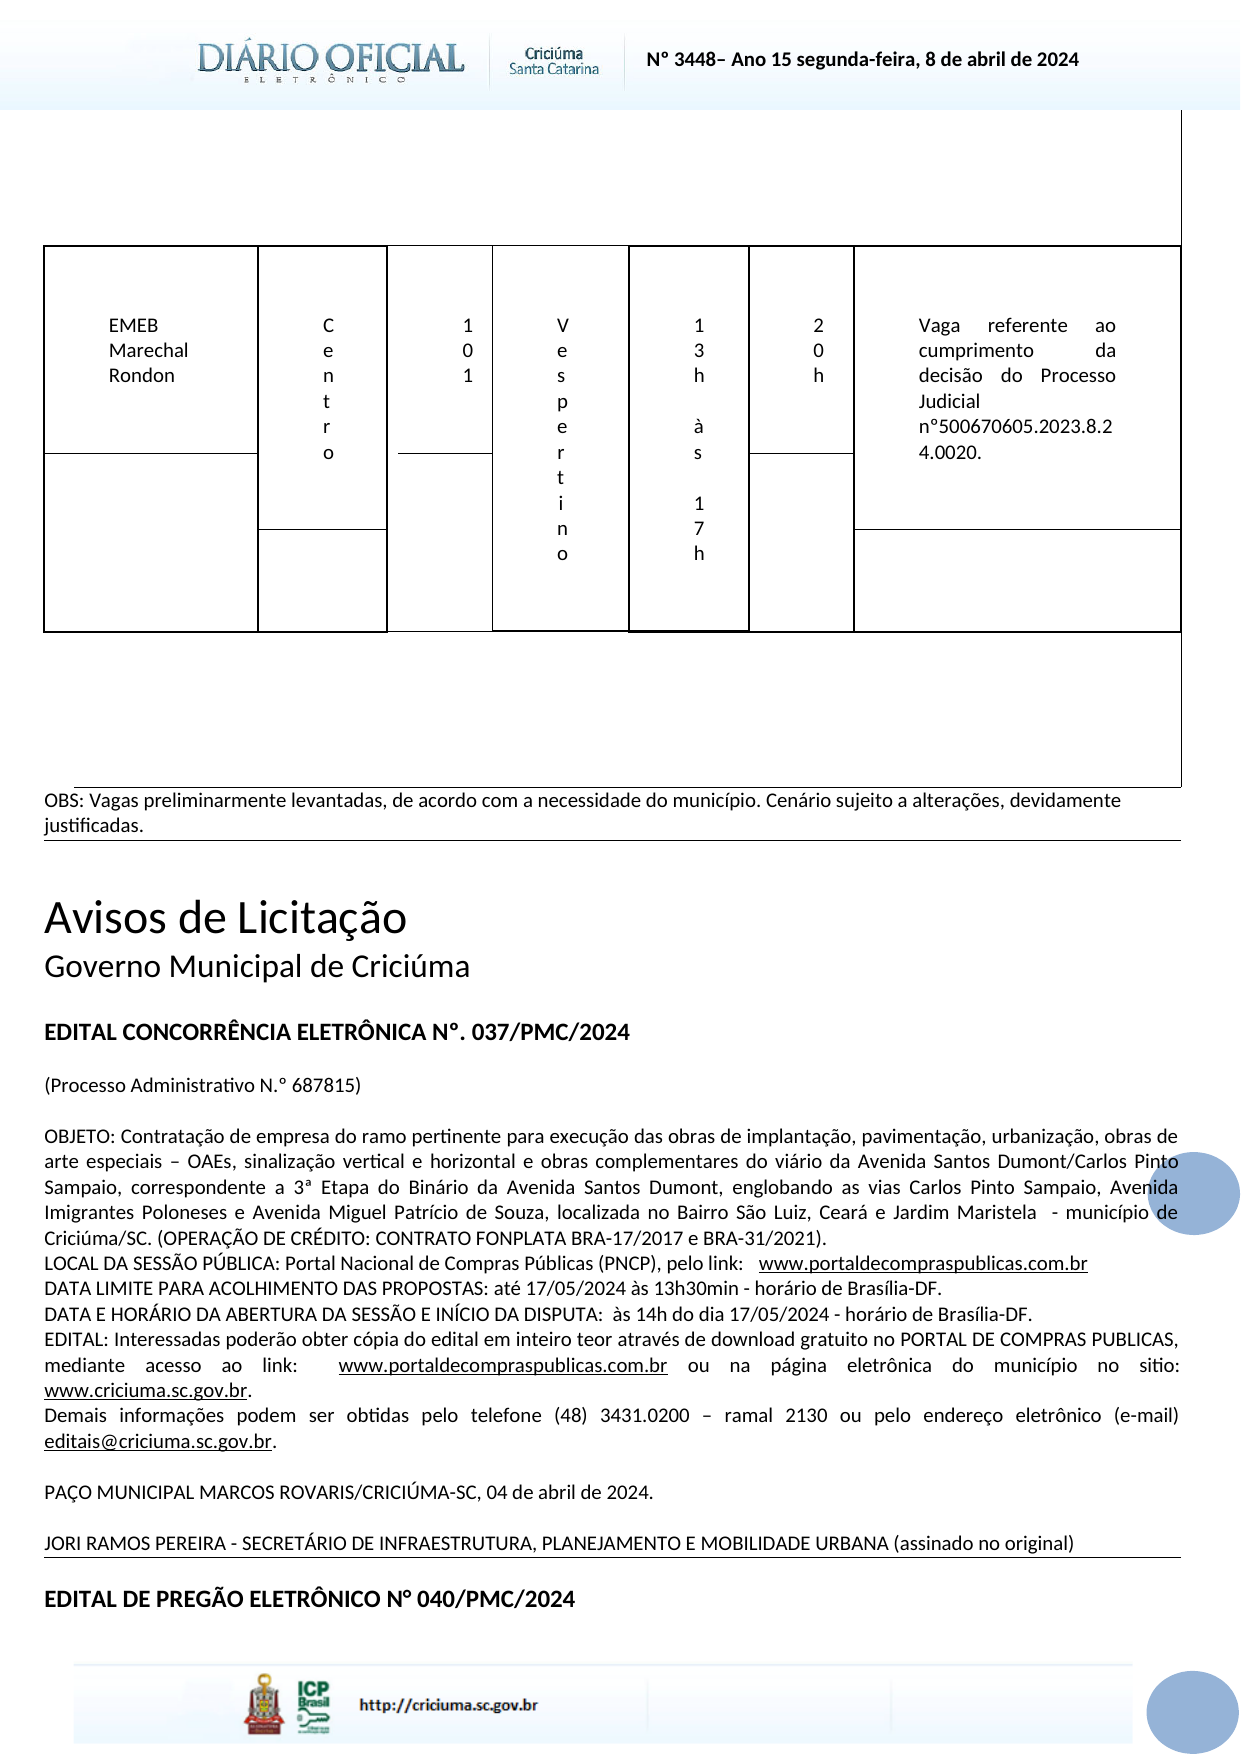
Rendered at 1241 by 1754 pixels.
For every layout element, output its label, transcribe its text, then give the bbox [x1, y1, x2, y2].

table_cell [45, 454, 257, 631]
text (Processo Administrativo N.º 687815) [44, 1072, 1181, 1098]
text Avisos de Licitação [44, 886, 1181, 945]
table_cell 20h [750, 247, 853, 453]
table_cell Vaga referente ao cumprimento da decisão do Processo Judicial nº500670605.2023.8.24.0020. [855, 247, 1180, 529]
text Governo Municipal de Criciúma [44, 945, 1181, 986]
text DATA LIMITE PARA ACOLHIMENTO DAS PROPOSTAS: até 17/05/2024 às 13h30min - horário de Brasília-DF. [44, 1276, 1181, 1301]
text Demais informações podem ser obtidas pelo telefone (48) 3431.0200 – ramal 2130 ou pelo endereço eletrônico (e-mail) editais@criciuma.sc.gov.br. [44, 1403, 1181, 1453]
text OBJETO: Contratação de empresa do ramo pertinente para execução das obras de implantação, pavimentação, urbanização, obras de arte especiais – OAEs, sinalização vertical e horizontal e obras complementares do viário da Avenida Santos Dumont/Carlos Pinto Sampaio, correspondente a 3ª Etapa do Binário da Avenida Santos Dumont, englobando as vias Carlos Pinto Sampaio, Avenida Imigrantes Poloneses e Avenida Miguel Patrício de Souza, localizada no Bairro São Luiz, Ceará e Jardim Maristela - município de Criciúma/SC. (OPERAÇÃO DE CRÉDITO: CONTRATO FONPLATA BRA-17/2017 e BRA-31/2021). [44, 1123, 1181, 1250]
table_cell 101 [388, 246, 492, 631]
table_cell Centro [259, 247, 386, 529]
table_cell Vespertino [493, 246, 628, 630]
table_cell [259, 530, 386, 631]
text LOCAL DA SESSÃO PÚBLICA: Portal Nacional de Compras Públicas (PNCP), pelo link: www.portaldecompraspublicas.com.br [44, 1250, 1181, 1276]
text JORI RAMOS PEREIRA - SECRETÁRIO DE INFRAESTRUTURA, PLANEJAMENTO E MOBILIDADE URBANA (assinado no original) [44, 1530, 1181, 1557]
text DATA E HORÁRIO DA ABERTURA DA SESSÃO E INÍCIO DA DISPUTA: às 14h do dia 17/05/2024 - horário de Brasília-DF. [44, 1301, 1181, 1326]
text PAÇO MUNICIPAL MARCOS ROVARIS/CRICIÚMA-SC, 04 de abril de 2024. [44, 1479, 1181, 1504]
table_cell [855, 530, 1180, 631]
table_cell 13h às 17h [630, 247, 748, 630]
text EDITAL CONCORRÊNCIA ELETRÔNICA Nº. 037/PMC/2024 [44, 1016, 1181, 1047]
table_cell EMEB Marechal Rondon [45, 247, 257, 453]
table_cell [750, 454, 853, 631]
text EDITAL DE PREGÃO ELETRÔNICO N° 040/PMC/2024 [44, 1584, 1181, 1614]
text EDITAL: Interessadas poderão obter cópia do edital em inteiro teor através de download gratuito no PORTAL DE COMPRAS PUBLICAS, mediante acesso ao link: www.portaldecompraspublicas.com.br ou na página eletrônica do município no sitio: www.criciuma.sc.gov.br. [44, 1326, 1181, 1403]
text OBS: Vagas preliminarmente levantadas, de acordo com a necessidade do município. Cenário sujeito a alterações, devidamente justificadas. [44, 787, 1181, 840]
